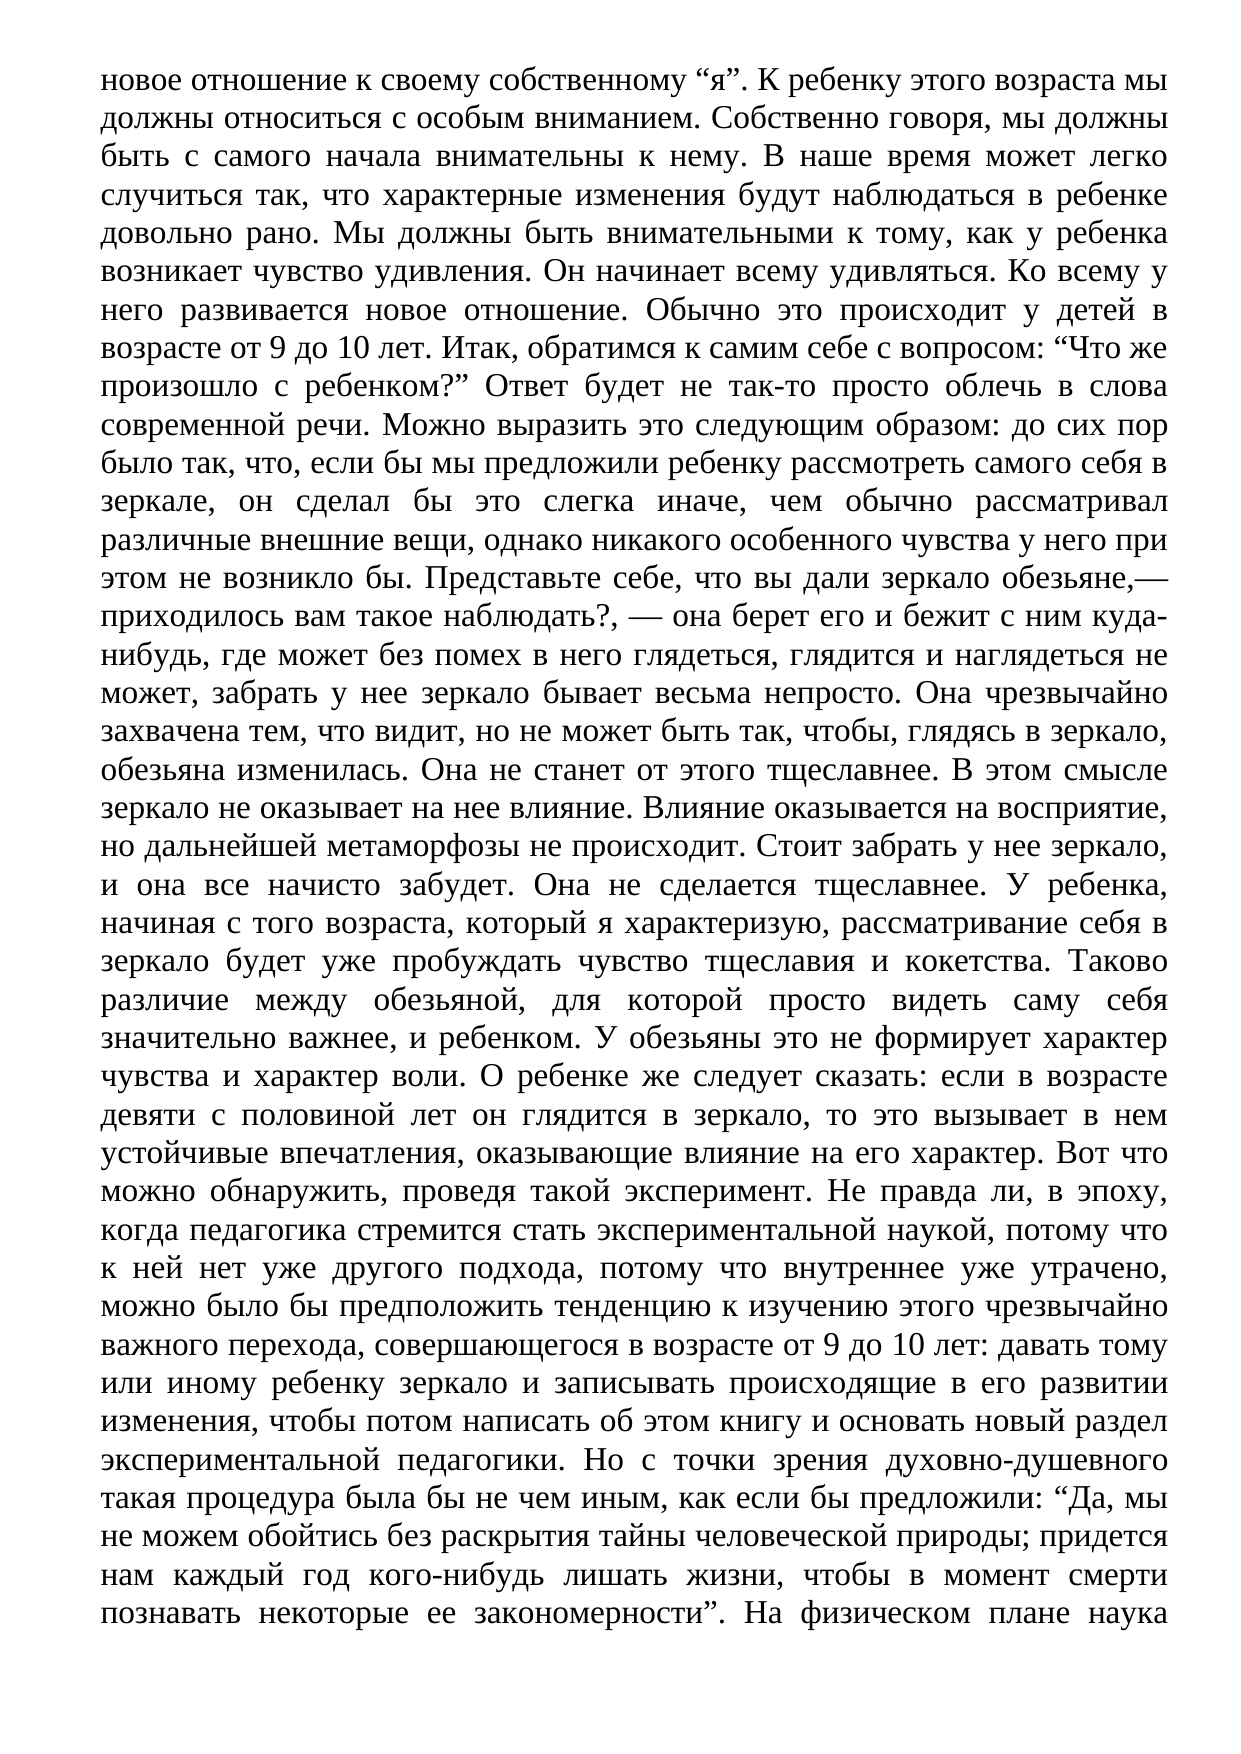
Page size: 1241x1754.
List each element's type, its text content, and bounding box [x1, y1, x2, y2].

text новое отношение к своему собственному “я”. К ребенку этого возраста мы должны относиться с особым вниманием. Собственно говоря, мы должны быть с самого начала внимательны к нему. В наше время может легко случиться так, что характерные изменения будут наблюдаться в ребенке довольно рано. Мы должны быть внимательными к тому, как у ребенка возникает чувство удивления. Он начинает всему удивляться. Ко всему у него развивается новое отношение. Обычно это происходит у детей в возрасте от 9 до 10 лет. Итак, обратимся к самим себе с вопросом: “Что же произошло с ребенком?” Ответ будет не так-то просто облечь в слова современной речи. Можно выразить это следующим образом: до сих пор было так, что, если бы мы предложили ребенку рассмотреть самого себя в зеркале, он сделал бы это слегка иначе, чем обычно рассматривал различные внешние вещи, однако никакого особенного чувства у него при этом не возникло бы. Представьте себе, что вы дали зеркало обезьяне,— приходилось вам такое наблюдать?, — она берет его и бежит с ним куда-нибудь, где может без помех в него глядеться, глядится и наглядеться не может, забрать у нее зеркало бывает весьма непросто. Она чрезвычайно захвачена тем, что видит, но не может быть так, чтобы, глядясь в зеркало, обезьяна изменилась. Она не станет от этого тщеславнее. В этом смысле зеркало не оказывает на нее влияние. Влияние оказывается на восприятие, но дальнейшей метаморфозы не происходит. Стоит забрать у нее зеркало, и она все начисто забудет. Она не сделается тщеславнее. У ребенка, начиная с того возраста, который я характеризую, рассматривание себя в зеркало будет уже пробуждать чувство тщеславия и кокетства. Таково различие между обезьяной, для которой просто видеть саму себя значительно важнее, и ребенком. У обезьяны это не формирует характер чувства и характер воли. О ребенке же следует сказать: если в возрасте девяти с половиной лет он глядится в зеркало, то это вызывает в нем устойчивые впечатления, оказывающие влияние на его характер. Вот что можно обнаружить, проведя такой эксперимент. Не правда ли, в эпоху, когда педагогика стремится стать экспериментальной наукой, потому что к ней нет уже другого подхода, потому что внутреннее уже утрачено, можно было бы предположить тенденцию к изучению этого чрезвычайно важного перехода, совершающегося в возрасте от 9 до 10 лет: давать тому или иному ребенку зеркало и записывать происходящие в его развитии изменения, чтобы потом написать об этом книгу и основать новый раздел экспериментальной педагогики. Но с точки зрения духовно-душевного такая процедура была бы не чем иным, как если бы предложили: “Да, мы не можем обойтись без раскрытия тайны человеческой природы; придется нам каждый год кого-нибудь лишать жизни, чтобы в момент смерти познавать некоторые ее закономерности”. На физическом плане наука [100, 59, 1169, 1631]
